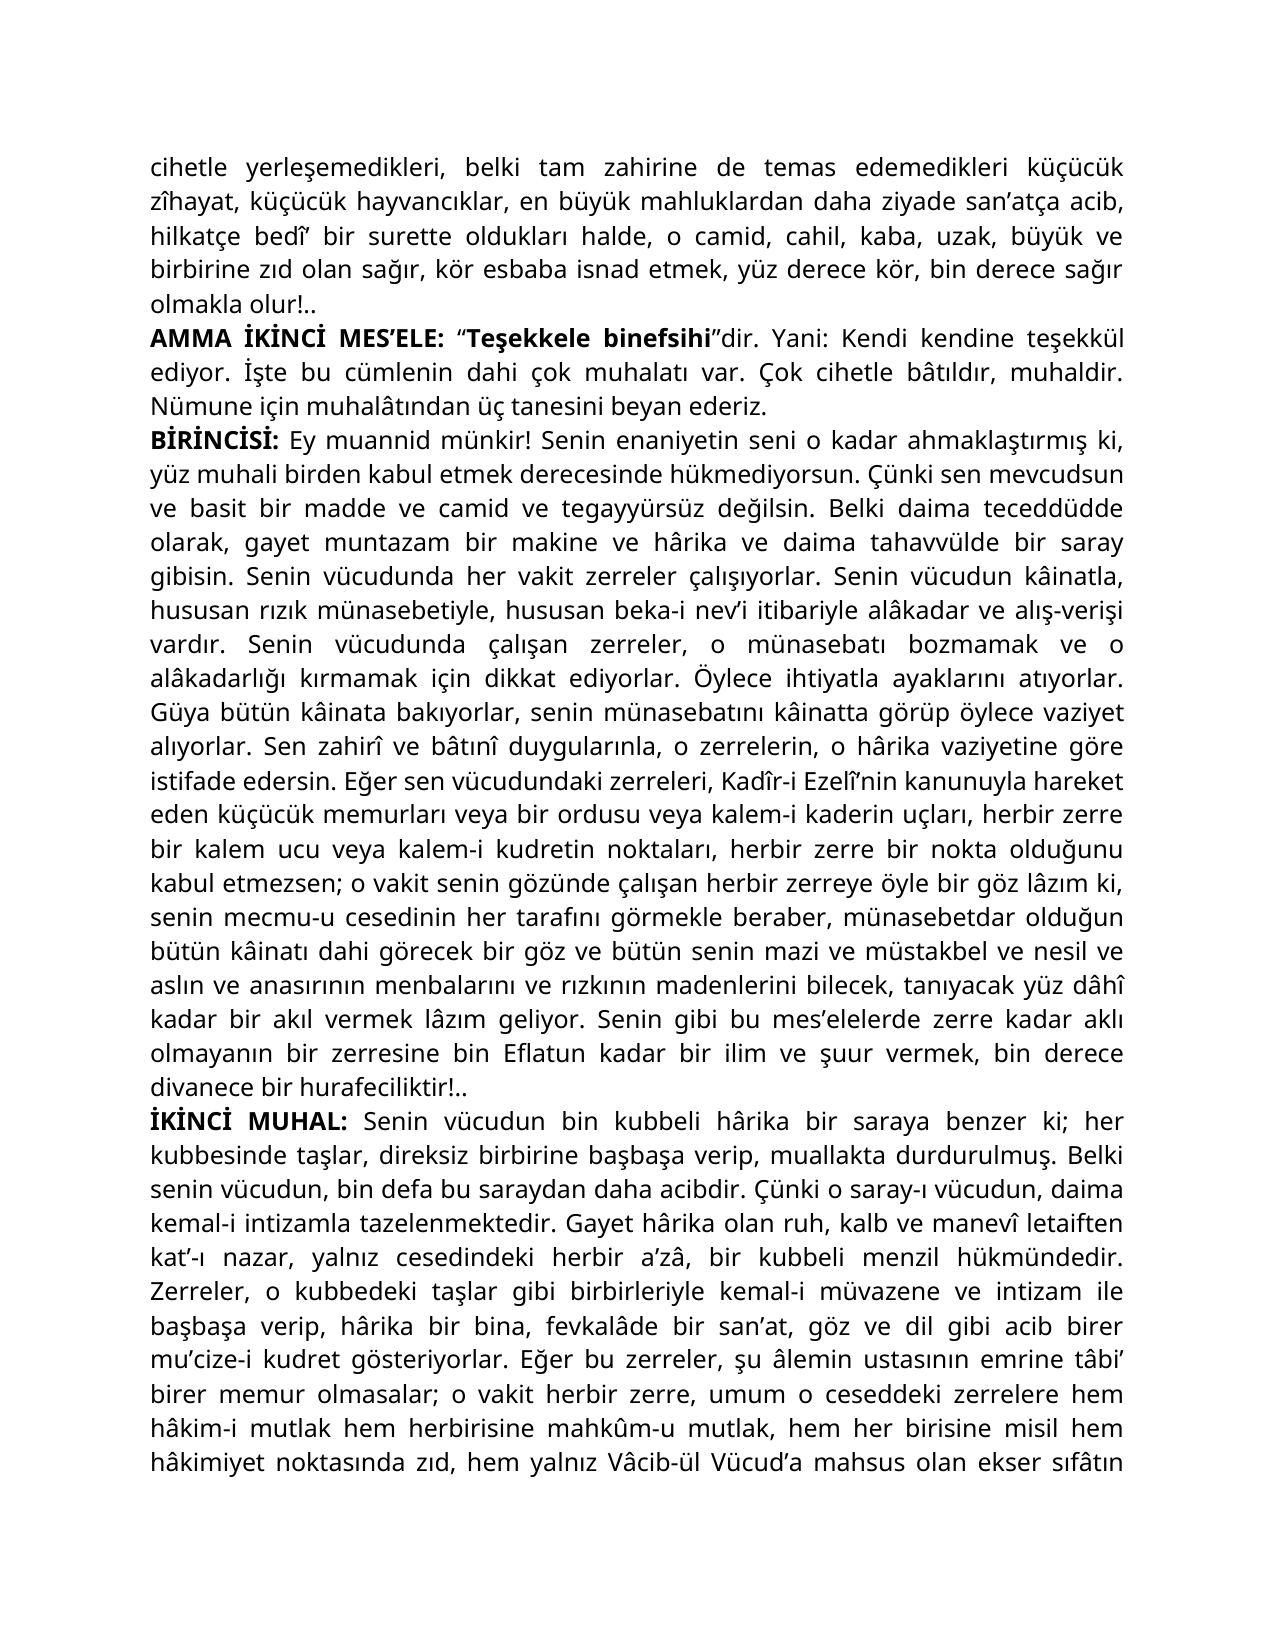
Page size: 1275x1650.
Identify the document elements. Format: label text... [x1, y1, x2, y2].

text İKİNCİ MUHAL: Senin vücudun bin kubbeli hârika bir saraya benzer ki; her kubbesinde taşlar, direksiz birbirine başbaşa verip, muallakta durdurulmuş. Belki senin vücudun, bin defa bu saraydan daha acibdir. Çünki o saray-ı vücudun, daima kemal-i intizamla tazelenmektedir. Gayet hârika olan ruh, kalb ve manevî letaiften kat’-ı nazar, yalnız cesedindeki herbir a’zâ, bir kubbeli menzil hükmündedir. Zerreler, o kubbedeki taşlar gibi birbirleriyle kemal-i müvazene ve intizam ile başbaşa verip, hârika bir bina, fevkalâde bir san’at, göz ve dil gibi acib birer mu’cize-i kudret gösteriyorlar. Eğer bu zerreler, şu âlemin ustasının emrine tâbi’ birer memur olmasalar; o vakit herbir zerre, umum o ceseddeki zerrelere hem hâkim-i mutlak hem herbirisine mahkûm-u mutlak, hem her birisine misil hem hâkimiyet noktasında zıd, hem yalnız Vâcib-ül Vücud’a mahsus olan ekser sıfâtın [150, 1104, 1125, 1478]
text BİRİNCİSİ: Ey muannid münkir! Senin enaniyetin seni o kadar ahmaklaştırmış ki, yüz muhali birden kabul etmek derecesinde hükmediyorsun. Çünki sen mevcudsun ve basit bir madde ve camid ve tegayyürsüz değilsin. Belki daima teceddüdde olarak, gayet muntazam bir makine ve hârika ve daima tahavvülde bir saray gibisin. Senin vücudunda her vakit zerreler çalışıyorlar. Senin vücudun kâinatla, hususan rızık münasebetiyle, hususan beka-i nev’i itibariyle alâkadar ve alış-verişi vardır. Senin vücudunda çalışan zerreler, o münasebatı bozmamak ve o alâkadarlığı kırmamak için dikkat ediyorlar. Öylece ihtiyatla ayaklarını atıyorlar. Güya bütün kâinata bakıyorlar, senin münasebatını kâinatta görüp öylece vaziyet alıyorlar. Sen zahirî ve bâtınî duygularınla, o zerrelerin, o hârika vaziyetine göre istifade edersin. Eğer sen vücudundaki zerreleri, Kadîr-i Ezelî’nin kanunuyla hareket eden küçücük memurları veya bir ordusu veya kalem-i kaderin uçları, herbir zerre bir kalem ucu veya kalem-i kudretin noktaları, herbir zerre bir nokta olduğunu kabul etmezsen; o vakit senin gözünde çalışan herbir zerreye öyle bir göz lâzım ki, senin mecmu-u cesedinin her tarafını görmekle beraber, münasebetdar olduğun bütün kâinatı dahi görecek bir göz ve bütün senin mazi ve müstakbel ve nesil ve aslın ve anasırının menbalarını ve rızkının madenlerini bilecek, tanıyacak yüz dâhî kadar bir akıl vermek lâzım geliyor. Senin gibi bu mes’elelerde zerre kadar aklı olmayanın bir zerresine bin Eflatun kadar bir ilim ve şuur vermek, bin derece divanece bir hurafeciliktir!.. [150, 422, 1125, 1104]
text AMMA İKİNCİ MES’ELE: “Teşekkele binefsihi”dir. Yani: Kendi kendine teşekkül ediyor. İşte bu cümlenin dahi çok muhalatı var. Çok cihetle bâtıldır, muhaldir. Nümune için muhalâtından üç tanesini beyan ederiz. [150, 320, 1125, 422]
text cihetle yerleşemedikleri, belki tam zahirine de temas edemedikleri küçücük zîhayat, küçücük hayvancıklar, en büyük mahluklardan daha ziyade san’atça acib, hilkatçe bedî’ bir surette oldukları halde, o camid, cahil, kaba, uzak, büyük ve birbirine zıd olan sağır, kör esbaba isnad etmek, yüz derece kör, bin derece sağır olmakla olur!.. [150, 150, 1125, 320]
